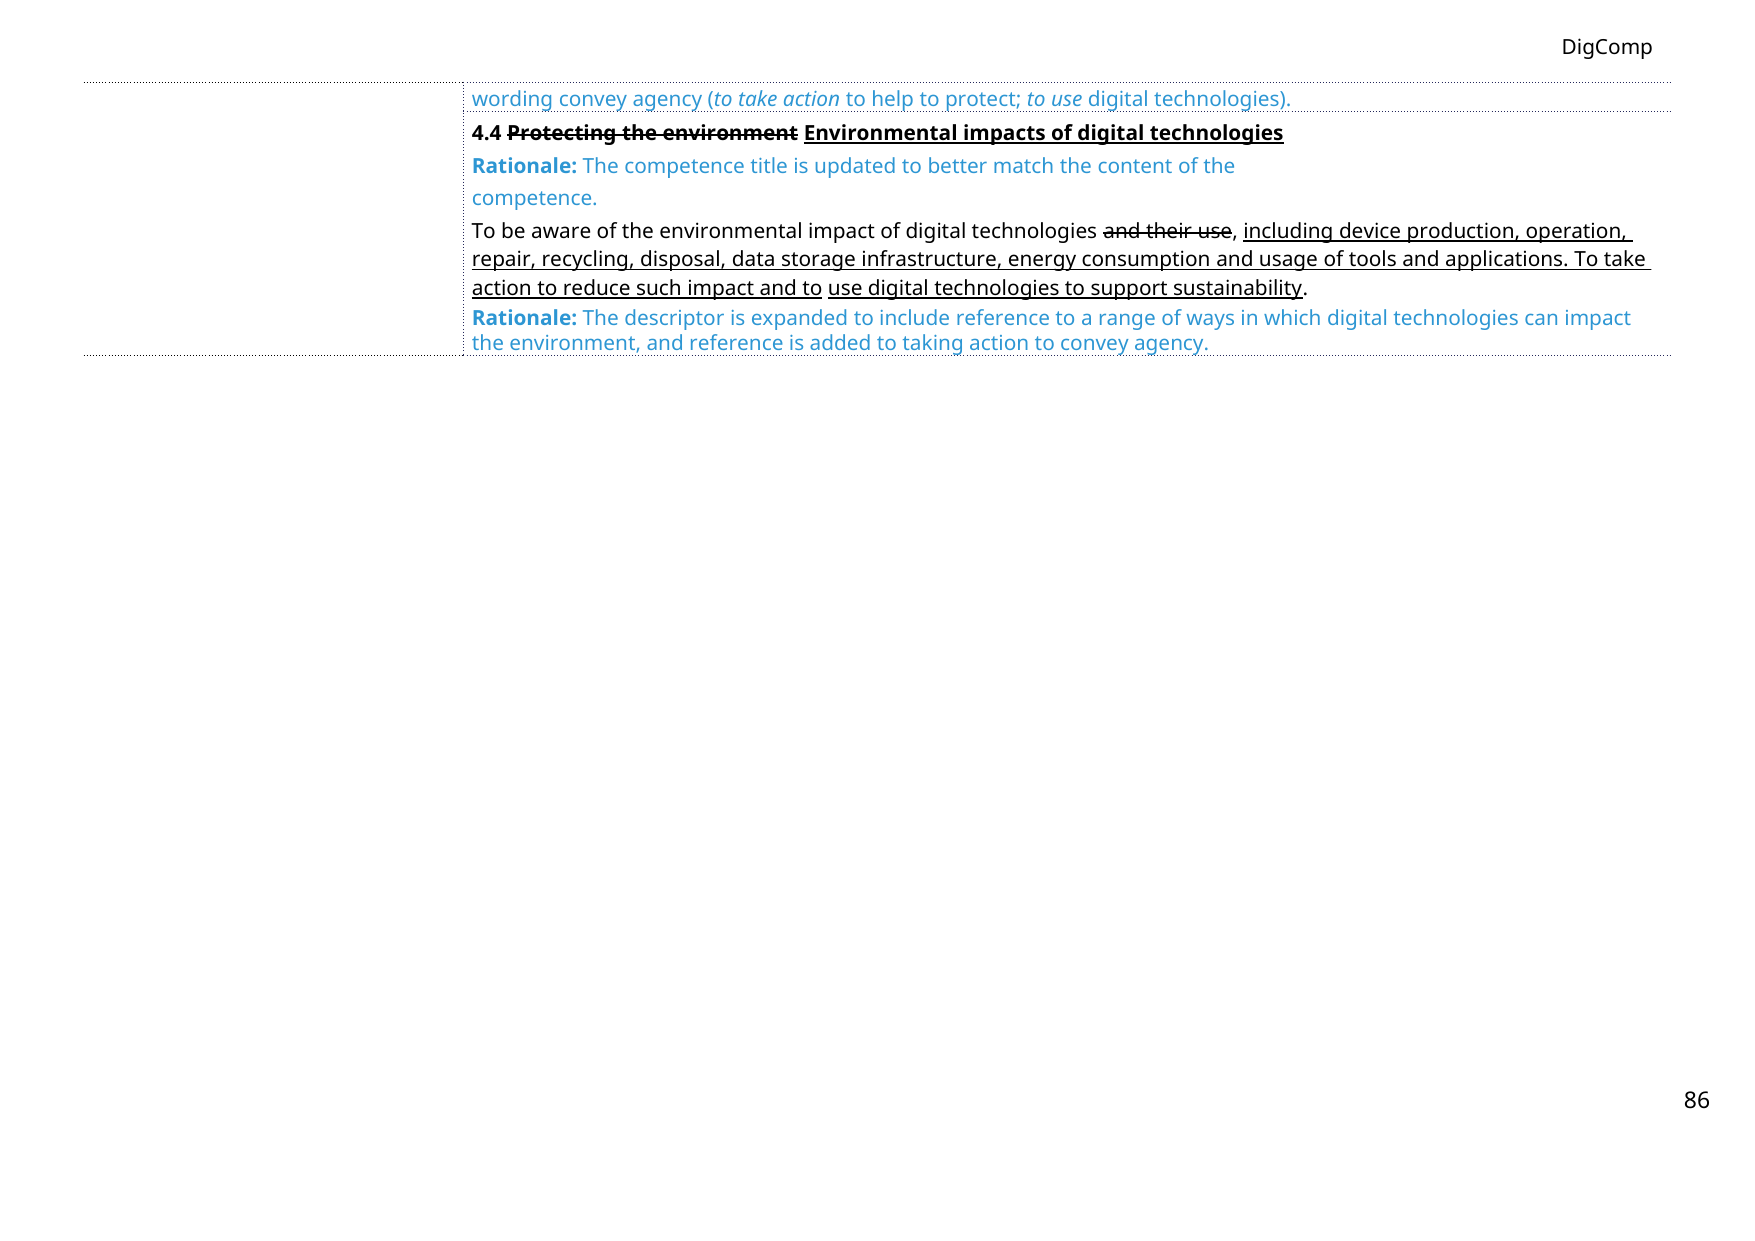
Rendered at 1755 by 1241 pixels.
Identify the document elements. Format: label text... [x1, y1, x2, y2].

table_cell [84, 82, 464, 355]
table_cell wording convey agency (to take action to help to protect; to use digital technologies). [464, 82, 1671, 111]
table_cell 4.4 Protecting the environment Environmental impacts of digital technologies Rationale: The competence title is updated to better match the content of the competence. To be aware of the environmental impact of digital technologies and their use, including device production, operation, repair, recycling, disposal, data storage infrastructure, energy consumption and usage of tools and applications. To take action to reduce such impact and to use digital technologies to support sustainability. Rationale: The descriptor is expanded to include reference to a range of ways in which digital technologies can impact the environment, and reference is added to taking action to convey agency. [464, 111, 1671, 355]
